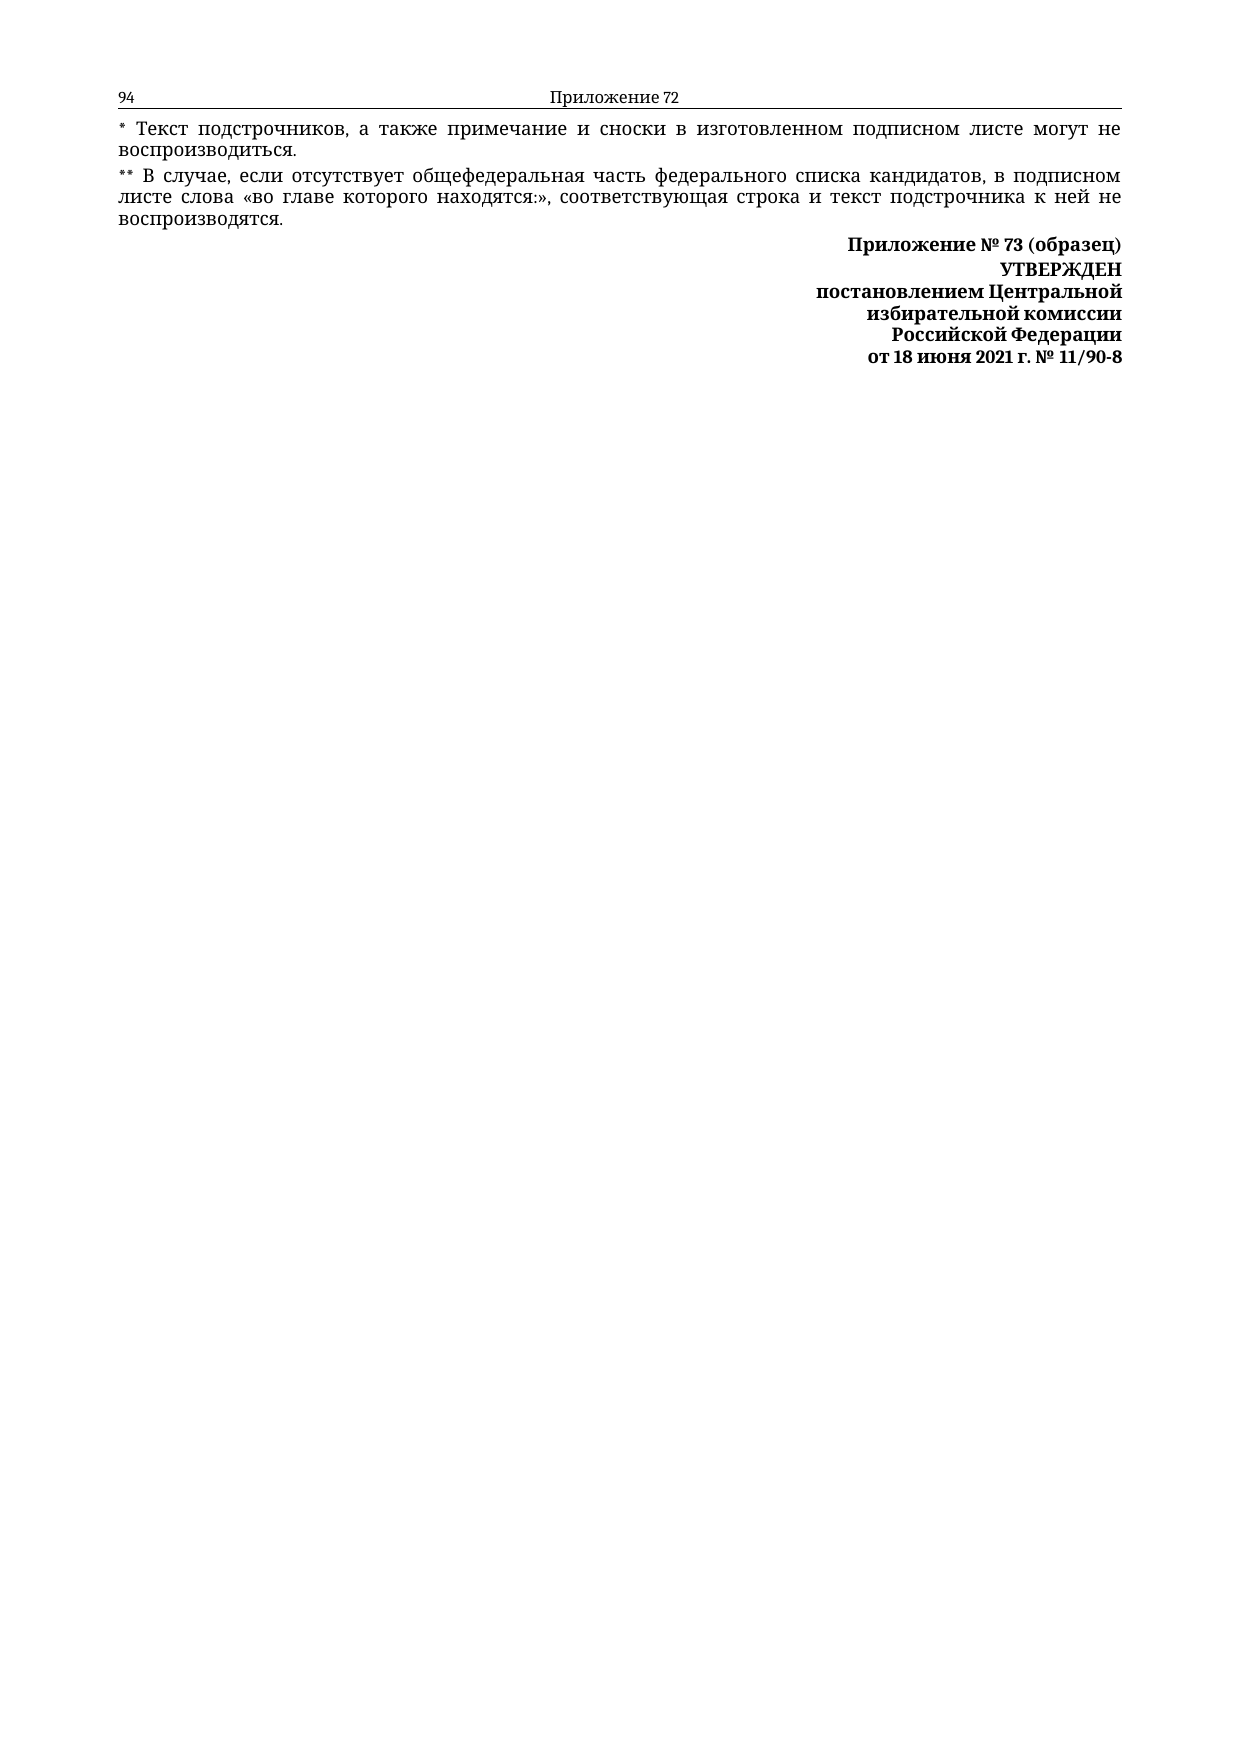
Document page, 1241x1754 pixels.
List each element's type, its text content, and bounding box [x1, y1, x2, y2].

text * Текст подстрочников, а также примечание и сноски в изготовленном подписном листе могут не воспроизводиться. [118, 118, 1122, 161]
text ** В случае, если отсутствует общефедеральная часть федерального списка кандидатов, в подписном листе слова «во главе которого находятся:», соответствующая строка и текст подстрочника к ней не воспроизводятся. [118, 165, 1122, 230]
text Приложение № 73 (образец) [118, 234, 1122, 256]
text УТВЕРЖДЕН постановлением Центральной избирательной комиссии Российской Федерации от 18 июня 2021 г. № 11/90-8 [118, 260, 1122, 368]
